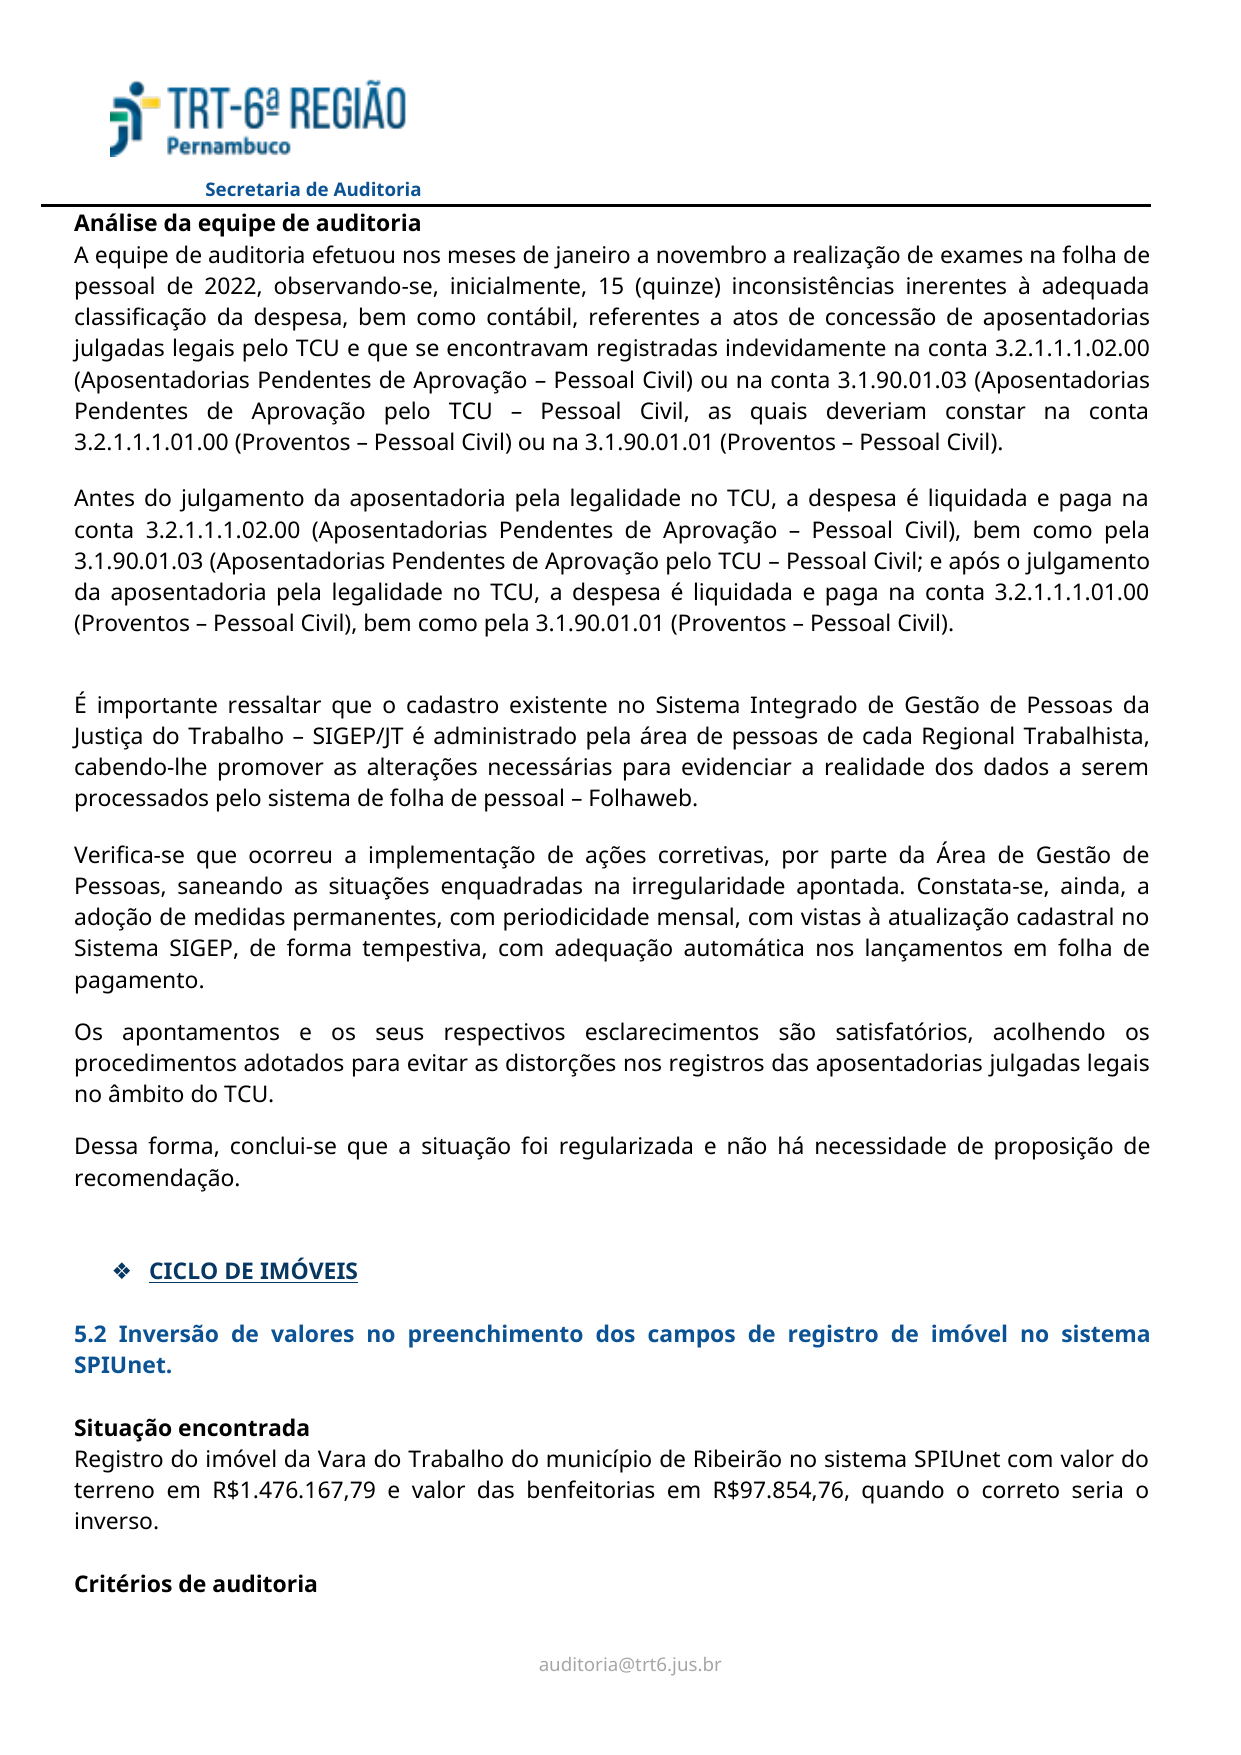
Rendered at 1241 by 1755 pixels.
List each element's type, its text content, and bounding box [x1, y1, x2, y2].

text Verifica-se que ocorreu a implementação de ações corretivas, por parte da Área de Gestão de Pessoas, saneando as situações enquadradas na irregularidade apontada. Constata-se, ainda, a adoção de medidas permanentes, com periodicidade mensal, com vistas à atualização cadastral no Sistema SIGEP, de forma tempestiva, com adequação automática nos lançamentos em folha de pagamento. [74, 838, 1151, 995]
text Antes do julgamento da aposentadoria pela legalidade no TCU, a despesa é liquidada e paga na conta 3.2.1.1.1.02.00 (Aposentadorias Pendentes de Aprovação – Pessoal Civil), bem como pela 3.1.90.01.03 (Aposentadorias Pendentes de Aprovação pelo TCU – Pessoal Civil; e após o julgamento da aposentadoria pela legalidade no TCU, a despesa é liquidada e paga na conta 3.2.1.1.1.01.00 (Proventos – Pessoal Civil), bem como pela 3.1.90.01.01 (Proventos – Pessoal Civil). [74, 482, 1151, 638]
text Critérios de auditoria [74, 1568, 1151, 1599]
text A equipe de auditoria efetuou nos meses de janeiro a novembro a realização de exames na folha de pessoal de 2022, observando-se, inicialmente, 15 (quinze) inconsistências inerentes à adequada classificação da despesa, bem como contábil, referentes a atos de concessão de aposentadorias julgadas legais pelo TCU e que se encontravam registradas indevidamente na conta 3.2.1.1.1.02.00 (Aposentadorias Pendentes de Aprovação – Pessoal Civil) ou na conta 3.1.90.01.03 (Aposentadorias Pendentes de Aprovação pelo TCU – Pessoal Civil, as quais deveriam constar na conta 3.2.1.1.1.01.00 (Proventos – Pessoal Civil) ou na 3.1.90.01.01 (Proventos – Pessoal Civil). [74, 238, 1151, 457]
text Registro do imóvel da Vara do Trabalho do município de Ribeirão no sistema SPIUnet com valor do terreno em R$1.476.167,79 e valor das benfeitorias em R$97.854,76, quando o correto seria o inverso. [74, 1443, 1151, 1536]
text Análise da equipe de auditoria [74, 207, 1186, 238]
text Dessa forma, conclui-se que a situação foi regularizada e não há necessidade de proposição de recomendação. [74, 1130, 1152, 1193]
text É importante ressaltar que o cadastro existente no Sistema Integrado de Gestão de Pessoas da Justiça do Trabalho – SIGEP/JT é administrado pela área de pessoas de cada Regional Trabalhista, cabendo-lhe promover as alterações necessárias para evidenciar a realidade dos dados a serem processados pelo sistema de folha de pessoal – Folhaweb. [74, 688, 1151, 813]
text Os apontamentos e os seus respectivos esclarecimentos são satisfatórios, acolhendo os procedimentos adotados para evitar as distorções nos registros das aposentadorias julgadas legais no âmbito do TCU. [74, 1016, 1151, 1109]
text 5.2 Inversão de valores no preenchimento dos campos de registro de imóvel no sistema SPIUnet. [74, 1318, 1152, 1380]
list CICLO DE IMÓVEIS [111, 1255, 1151, 1286]
text Situação encontrada [74, 1411, 1151, 1443]
